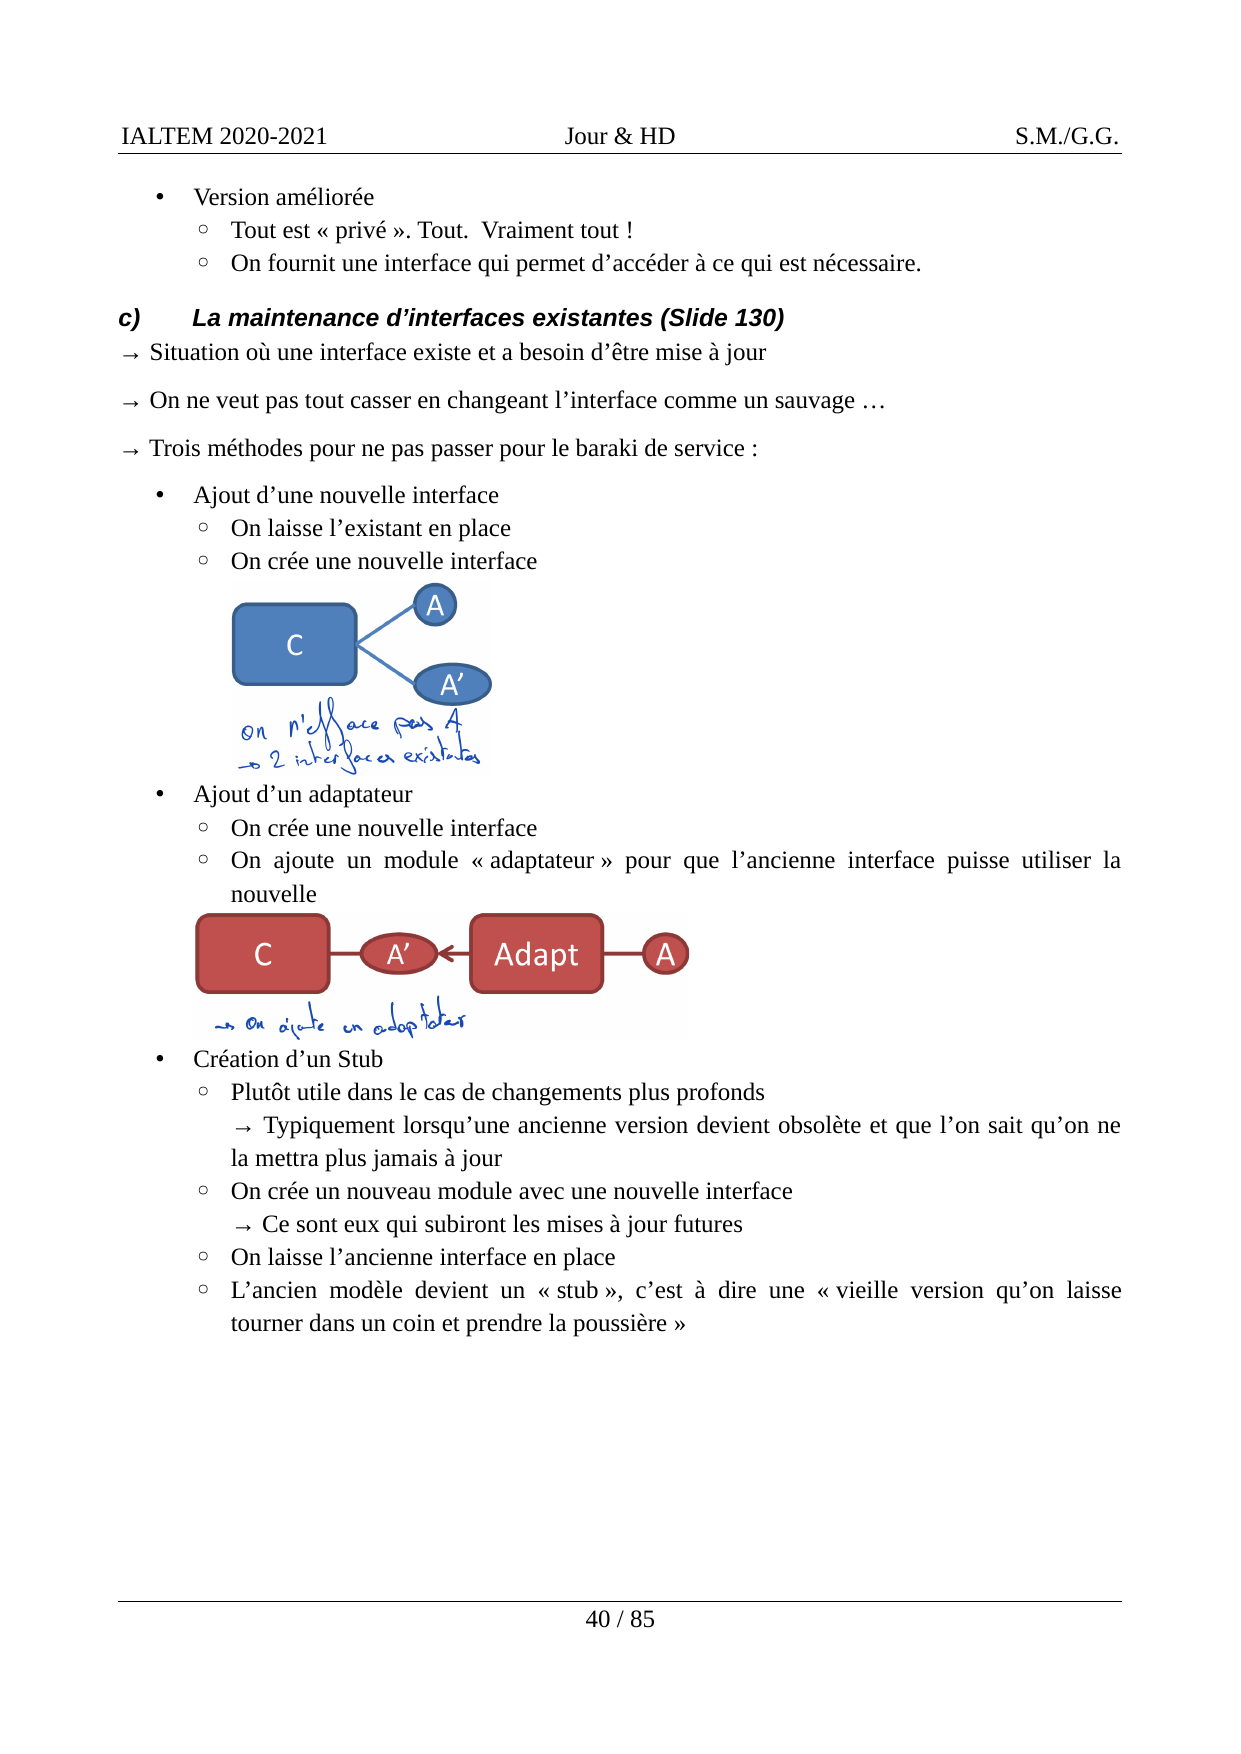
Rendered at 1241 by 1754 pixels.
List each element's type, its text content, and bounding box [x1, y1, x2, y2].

list On crée un nouveau module avec une nouvelle interface [193, 1176, 1122, 1204]
list Ajout d’un adaptateur [156, 779, 1122, 808]
list On crée une nouvelle interface [193, 546, 1122, 575]
list L’ancien modèle devient un « stub », c’est à dire une « vieille version qu’on laisse tourner dans un coin et prendre la poussière » [193, 1275, 1122, 1337]
text → On ne veut pas tout casser en changeant l’interface comme un sauvage … [118, 385, 1122, 414]
list → Ce sont eux qui subiront les mises à jour futures [193, 1209, 1122, 1238]
list On laisse l’ancienne interface en place [193, 1242, 1122, 1271]
list Plutôt utile dans le cas de changements plus profonds [193, 1077, 1122, 1106]
list On laisse l’existant en place [193, 513, 1122, 542]
subtitle La maintenance d’interfaces existantes (Slide 130) [118, 303, 1122, 331]
list Tout est « privé ». Tout. Vraiment tout ! [193, 215, 1122, 244]
list On ajoute un module « adaptateur » pour que l’ancienne interface puisse utiliser la nouvelle [193, 846, 1122, 907]
text → Trois méthodes pour ne pas passer pour le baraki de service : [118, 433, 1122, 461]
picture [230, 579, 492, 776]
text → Situation où une interface existe et a besoin d’être mise à jour [118, 337, 1122, 366]
list On fournit une interface qui permet d’accéder à ce qui est nécessaire. [193, 248, 1122, 277]
list → Typiquement lorsqu’une ancienne version devient obsolète et que l’on sait qu’on ne la mettra plus jamais à jour [193, 1110, 1122, 1172]
list Ajout d’une nouvelle interface [156, 480, 1122, 509]
list On crée une nouvelle interface [193, 813, 1122, 841]
list Création d’un Stub [156, 1044, 1122, 1072]
picture [193, 911, 690, 1040]
list Version améliorée [156, 182, 1122, 211]
